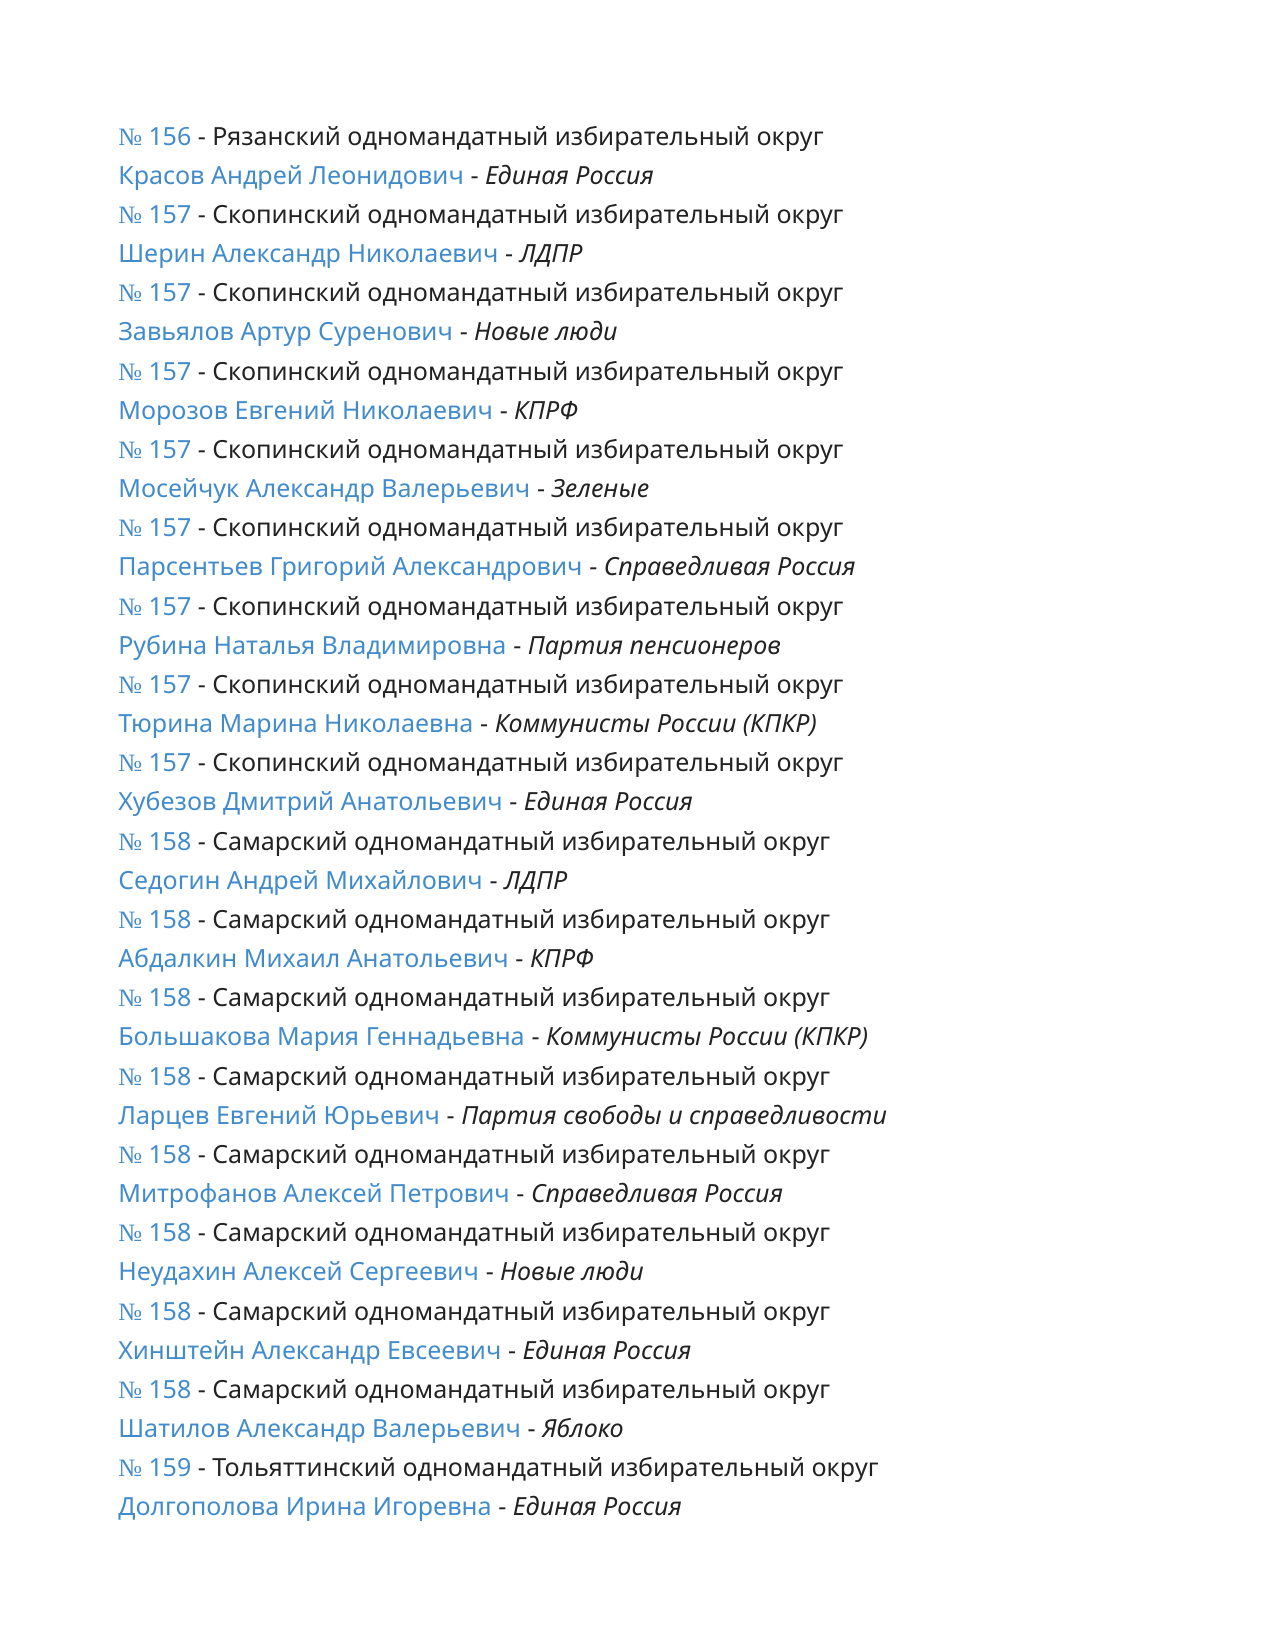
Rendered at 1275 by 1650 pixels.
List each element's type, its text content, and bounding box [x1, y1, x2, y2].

text № 158 - Самарский одномандатный избирательный округ [118, 1371, 1157, 1406]
text Хубезов Дмитрий Анатольевич - Единая Россия [118, 784, 1157, 818]
text Большакова Мария Геннадьевна - Коммунисты России (КПКР) [118, 1019, 1157, 1053]
text Завьялов Артур Суренович - Новые люди [118, 314, 1157, 348]
text Красов Андрей Леонидович - Единая Россия [118, 157, 1157, 191]
text № 158 - Самарский одномандатный избирательный округ [118, 823, 1157, 857]
text Рубина Наталья Владимировна - Партия пенсионеров [118, 627, 1157, 661]
text № 157 - Скопинский одномандатный избирательный округ [118, 431, 1157, 466]
text Седогин Андрей Михайлович - ЛДПР [118, 862, 1157, 896]
text Парсентьев Григорий Александрович - Справедливая Россия [118, 549, 1157, 583]
text Хинштейн Александр Евсеевич - Единая Россия [118, 1332, 1157, 1366]
text Абдалкин Михаил Анатольевич - КПРФ [118, 941, 1157, 975]
text Морозов Евгений Николаевич - КПРФ [118, 392, 1157, 426]
text № 157 - Скопинский одномандатный избирательный округ [118, 353, 1157, 387]
text № 158 - Самарский одномандатный избирательный округ [118, 1136, 1157, 1171]
text № 158 - Самарский одномандатный избирательный округ [118, 901, 1157, 936]
text № 159 - Тольяттинский одномандатный избирательный округ [118, 1450, 1157, 1484]
text Долгополова Ирина Игоревна - Единая Россия [118, 1489, 1157, 1523]
text Митрофанов Алексей Петрович - Справедливая Россия [118, 1176, 1157, 1210]
text Шатилов Александр Валерьевич - Яблоко [118, 1411, 1157, 1445]
text № 157 - Скопинский одномандатный избирательный округ [118, 275, 1157, 309]
text № 158 - Самарский одномандатный избирательный округ [118, 1058, 1157, 1092]
text № 157 - Скопинский одномандатный избирательный округ [118, 510, 1157, 544]
text Тюрина Марина Николаевна - Коммунисты России (КПКР) [118, 706, 1157, 740]
text Неудахин Алексей Сергеевич - Новые люди [118, 1254, 1157, 1288]
text № 158 - Самарский одномандатный избирательный округ [118, 1215, 1157, 1249]
text Ларцев Евгений Юрьевич - Партия свободы и справедливости [118, 1097, 1157, 1131]
text № 156 - Рязанский одномандатный избирательный округ [118, 118, 1157, 152]
text № 158 - Самарский одномандатный избирательный округ [118, 980, 1157, 1014]
text № 157 - Скопинский одномандатный избирательный округ [118, 196, 1157, 231]
text № 158 - Самарский одномандатный избирательный округ [118, 1293, 1157, 1327]
text № 157 - Скопинский одномандатный избирательный округ [118, 666, 1157, 701]
text № 157 - Скопинский одномандатный избирательный округ [118, 588, 1157, 622]
text Шерин Александр Николаевич - ЛДПР [118, 236, 1157, 270]
text № 157 - Скопинский одномандатный избирательный округ [118, 745, 1157, 779]
text Мосейчук Александр Валерьевич - Зеленые [118, 471, 1157, 505]
